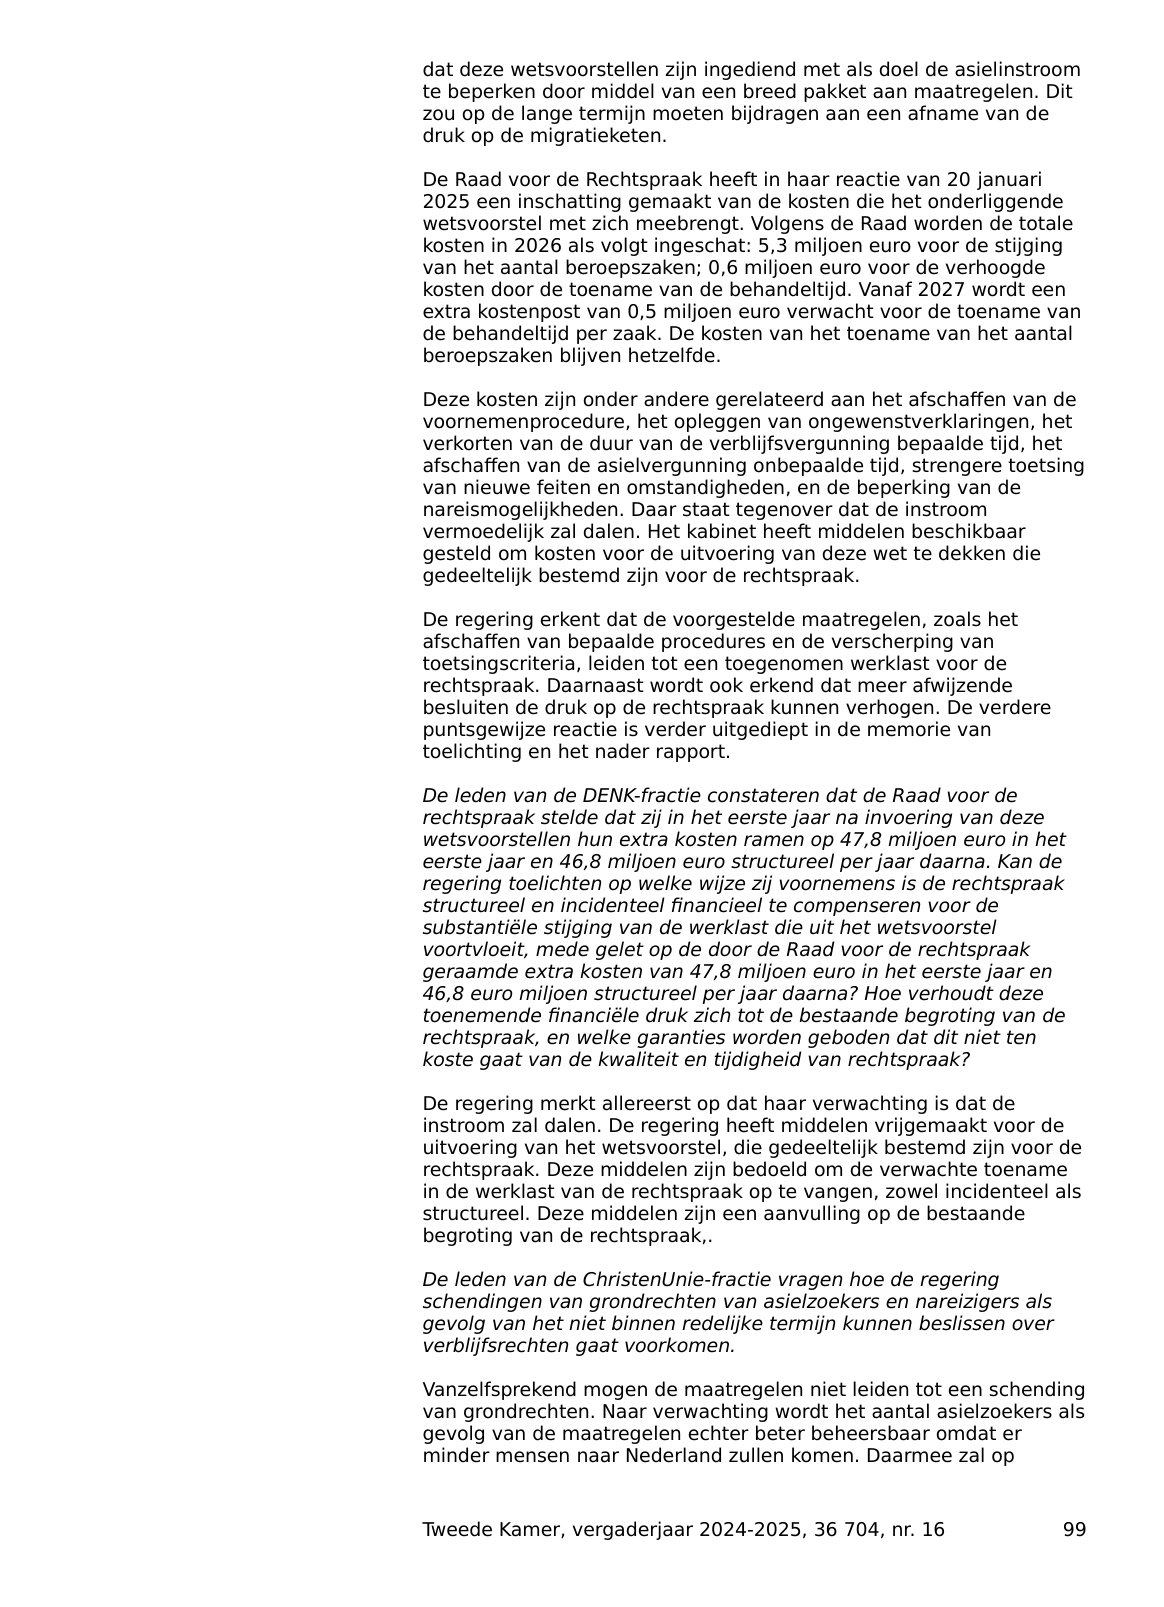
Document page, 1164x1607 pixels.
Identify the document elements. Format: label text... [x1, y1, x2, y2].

text Deze kosten zijn onder andere gerelateerd aan het afschaffen van de voornemenprocedure, het opleggen van ongewenstverklaringen, het verkorten van de duur van de verblijfsvergunning bepaalde tijd, het afschaffen van de asielvergunning onbepaalde tijd, strengere toetsing van nieuwe feiten en omstandigheden, en de beperking van de nareismogelijkheden. Daar staat tegenover dat de instroom vermoedelijk zal dalen. Het kabinet heeft middelen beschikbaar gesteld om kosten voor de uitvoering van deze wet te dekken die gedeeltelijk bestemd zijn voor de rechtspraak. [422, 389, 1087, 587]
text De regering merkt allereerst op dat haar verwachting is dat de instroom zal dalen. De regering heeft middelen vrijgemaakt voor de uitvoering van het wetsvoorstel, die gedeeltelijk bestemd zijn voor de rechtspraak. Deze middelen zijn bedoeld om de verwachte toename in de werklast van de rechtspraak op te vangen, zowel incidenteel als structureel. Deze middelen zijn een aanvulling op de bestaande begroting van de rechtspraak,. [422, 1093, 1087, 1247]
text De leden van de DENK-fractie constateren dat de Raad voor de rechtspraak stelde dat zij in het eerste jaar na invoering van deze wetsvoorstellen hun extra kosten ramen op 47,8 miljoen euro in het eerste jaar en 46,8 miljoen euro structureel per jaar daarna. Kan de regering toelichten op welke wijze zij voornemens is de rechtspraak structureel en incidenteel financieel te compenseren voor de substantiële stijging van de werklast die uit het wetsvoorstel voortvloeit, mede gelet op de door de Raad voor de rechtspraak geraamde extra kosten van 47,8 miljoen euro in het eerste jaar en 46,8 euro miljoen structureel per jaar daarna? Hoe verhoudt deze toenemende financiële druk zich tot de bestaande begroting van de rechtspraak, en welke garanties worden geboden dat dit niet ten koste gaat van de kwaliteit en tijdigheid van rechtspraak? [422, 785, 1087, 1071]
text dat deze wetsvoorstellen zijn ingediend met als doel de asielinstroom te beperken door middel van een breed pakket aan maatregelen. Dit zou op de lange termijn moeten bijdragen aan een afname van de druk op de migratieketen. [422, 59, 1087, 147]
text De leden van de ChristenUnie-fractie vragen hoe de regering schendingen van grondrechten van asielzoekers en nareizigers als gevolg van het niet binnen redelijke termijn kunnen beslissen over verblijfsrechten gaat voorkomen. [422, 1269, 1087, 1357]
text De regering erkent dat de voorgestelde maatregelen, zoals het afschaffen van bepaalde procedures en de verscherping van toetsingscriteria, leiden tot een toegenomen werklast voor de rechtspraak. Daarnaast wordt ook erkend dat meer afwijzende besluiten de druk op de rechtspraak kunnen verhogen. De verdere puntsgewijze reactie is verder uitgediept in de memorie van toelichting en het nader rapport. [422, 609, 1087, 763]
text Vanzelfsprekend mogen de maatregelen niet leiden tot een schending van grondrechten. Naar verwachting wordt het aantal asielzoekers als gevolg van de maatregelen echter beter beheersbaar omdat er minder mensen naar Nederland zullen komen. Daarmee zal op [422, 1379, 1087, 1467]
text De Raad voor de Rechtspraak heeft in haar reactie van 20 januari 2025 een inschatting gemaakt van de kosten die het onderliggende wetsvoorstel met zich meebrengt. Volgens de Raad worden de totale kosten in 2026 als volgt ingeschat: 5,3 miljoen euro voor de stijging van het aantal beroepszaken; 0,6 miljoen euro voor de verhoogde kosten door de toename van de behandeltijd. Vanaf 2027 wordt een extra kostenpost van 0,5 miljoen euro verwacht voor de toename van de behandeltijd per zaak. De kosten van het toename van het aantal beroepszaken blijven hetzelfde. [422, 169, 1087, 367]
